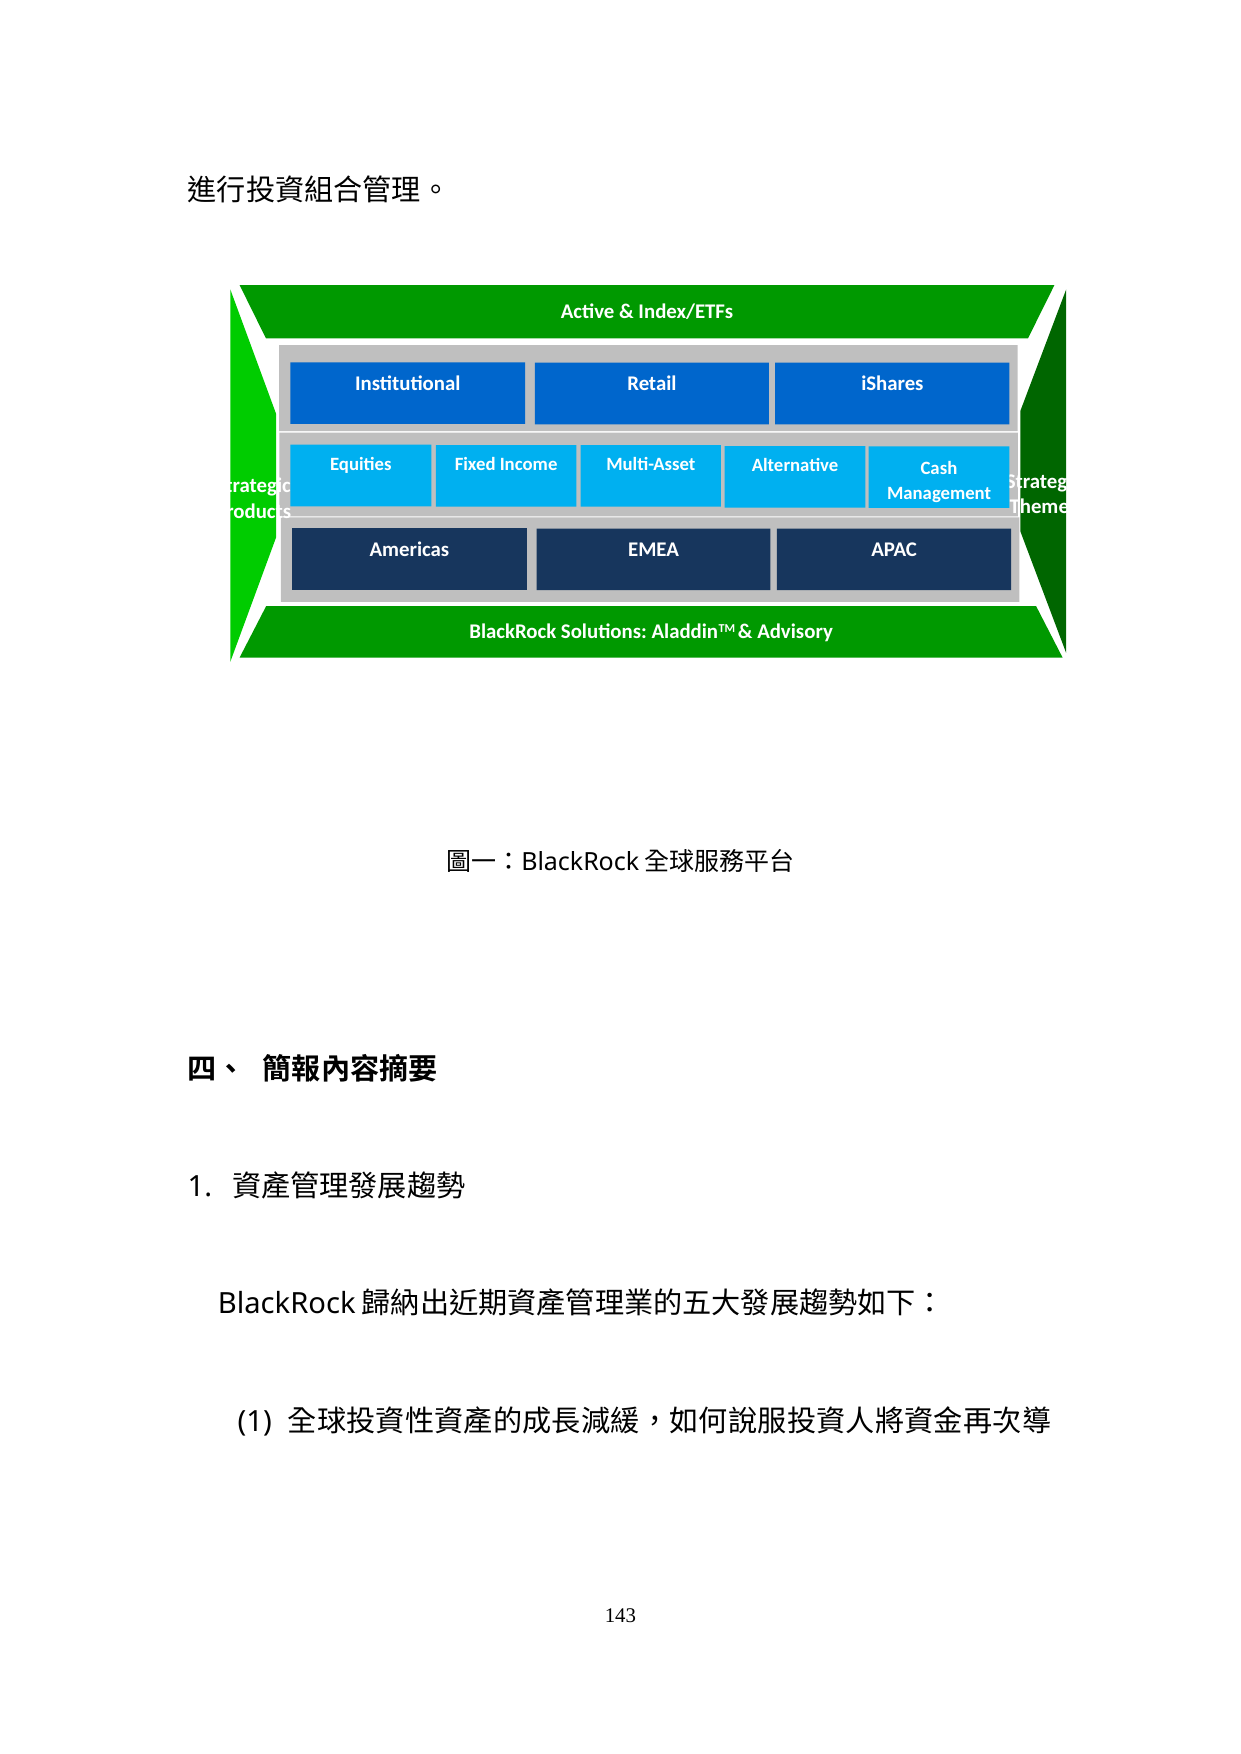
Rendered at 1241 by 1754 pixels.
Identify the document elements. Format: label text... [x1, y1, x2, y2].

list 資產管理發展趨勢 [187, 1146, 1053, 1221]
list 簡報內容摘要 [187, 1029, 1053, 1104]
list 全球投資性資產的成長減緩，如何說服投資人將資金再次導 [237, 1381, 1053, 1456]
text BlackRock歸納出近期資產管理業的五大發展趨勢如下： [187, 1264, 1053, 1339]
text 進行投資組合管理。 [187, 150, 1053, 225]
text 圖一：BlackRock全球服務平台 [187, 841, 1053, 878]
